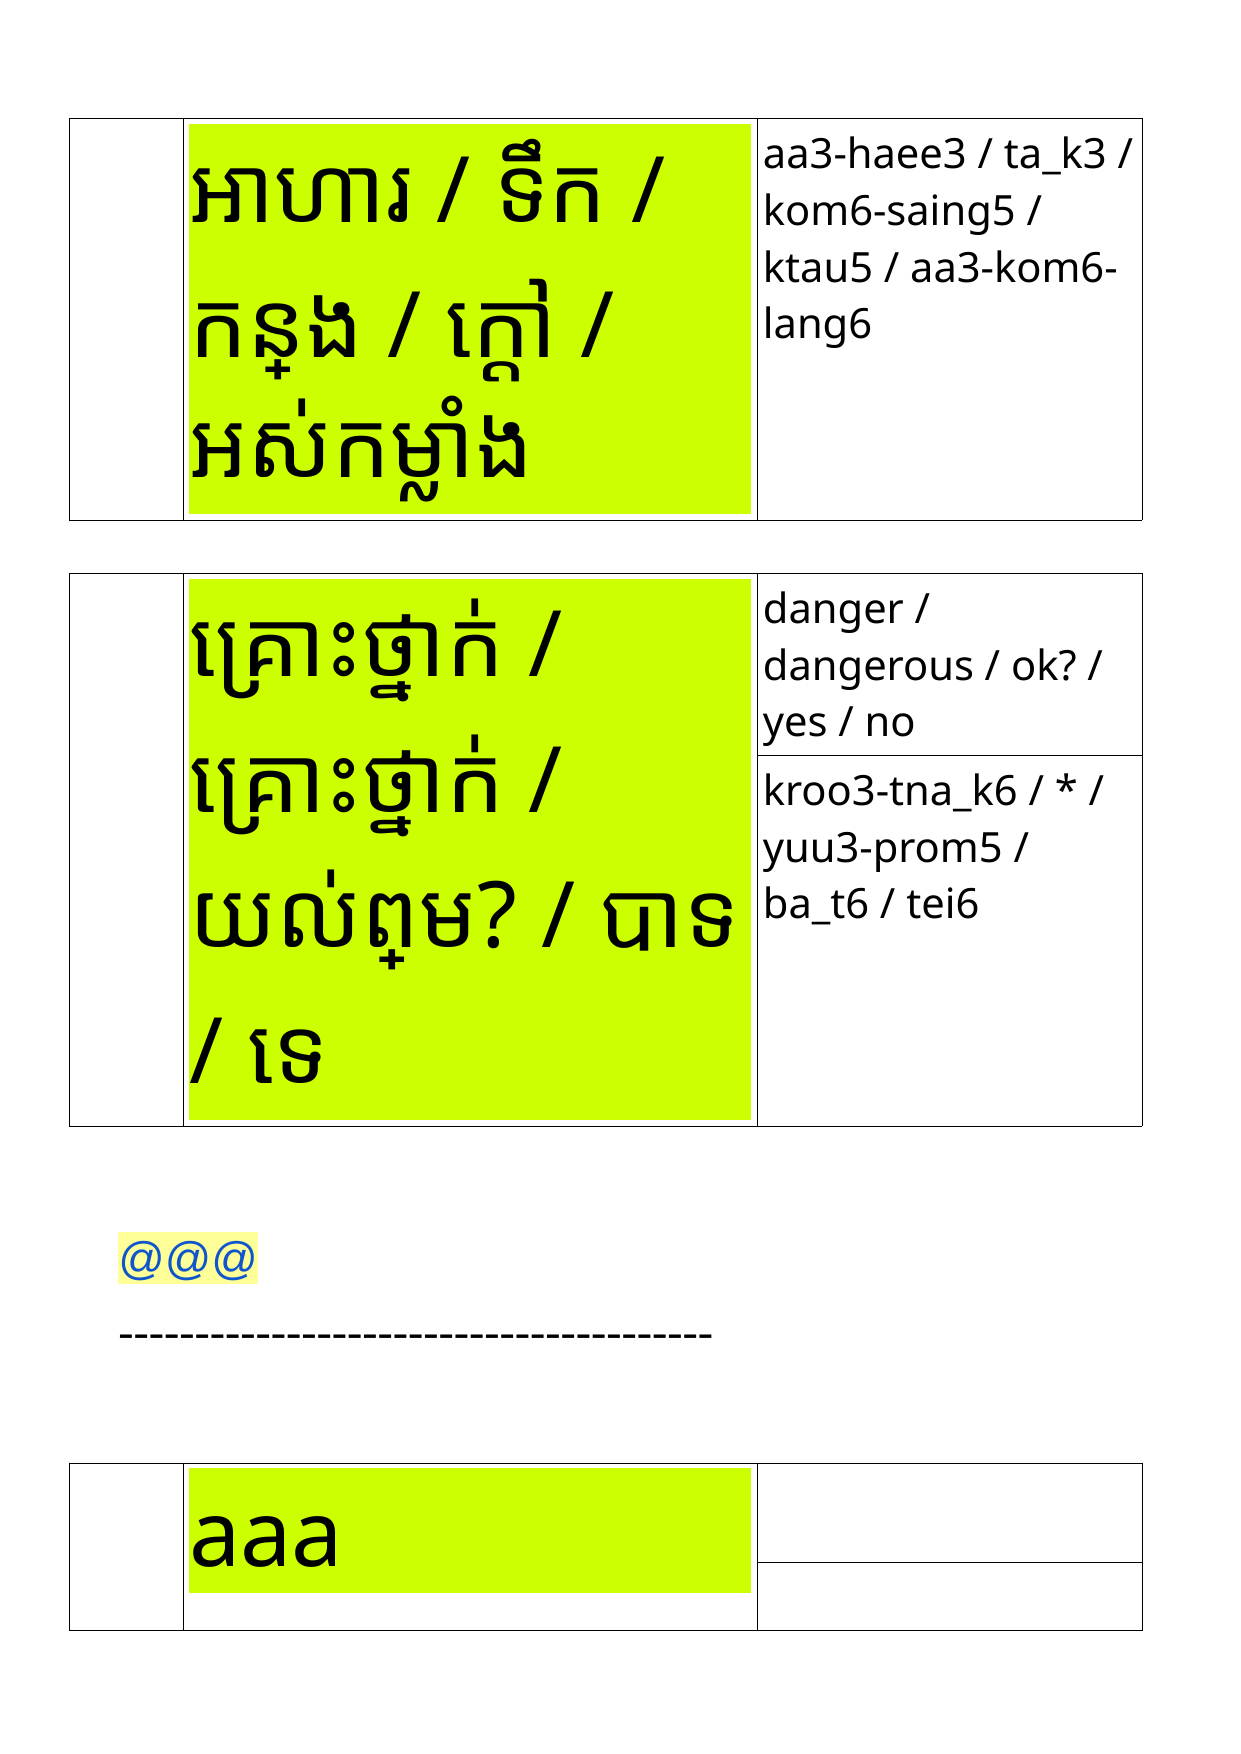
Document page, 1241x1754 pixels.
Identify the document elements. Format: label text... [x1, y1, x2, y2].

table_header [70, 119, 183, 520]
table_header aaa [184, 1464, 757, 1630]
text --------------------------------------- [118, 1304, 1122, 1357]
table_header អាហារ / ទឹក / កន្សែង / ក្តៅ / អស់កម្លាំង [184, 119, 757, 520]
table_header [70, 574, 183, 1126]
table_header គ្រោះថ្នាក់ / គ្រោះថ្នាក់ / យល់ព្រម? / បាទ​/ ​ទេ [184, 574, 757, 1126]
text @@@ [118, 1232, 1122, 1284]
table_header [70, 1464, 183, 1630]
table_header [758, 1464, 1142, 1562]
table_cell aa3-haee3 / ta_k3 / kom6-saing5 / ktau5 / aa3-kom6-lang6 [758, 119, 1142, 520]
table_header danger / dangerous / ok? / yes / no [758, 574, 1142, 755]
table_cell [758, 1563, 1142, 1630]
table_cell kroo3-tna_k6 / * / yuu3-prom5 / ba_t6 / tei6 [758, 756, 1142, 1126]
